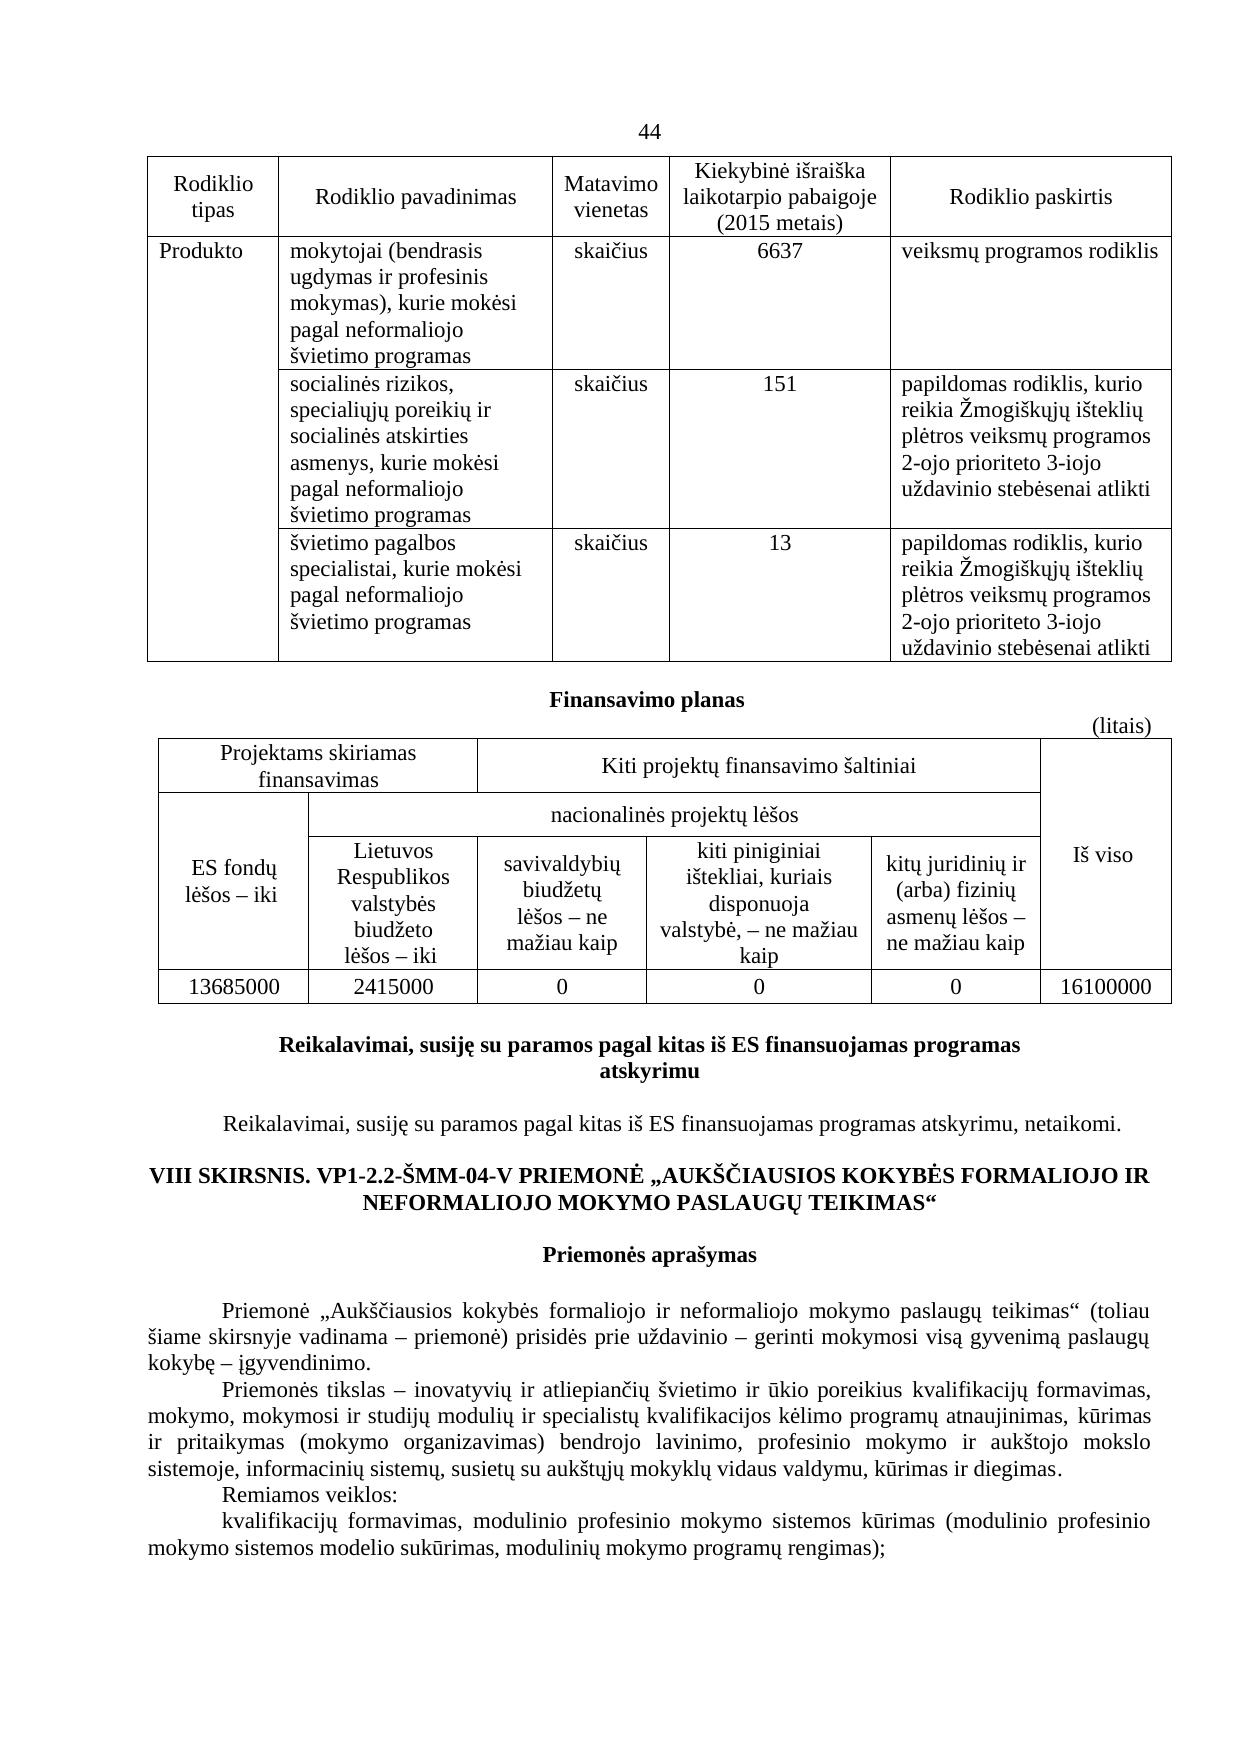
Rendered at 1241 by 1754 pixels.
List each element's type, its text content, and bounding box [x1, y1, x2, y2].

table_cell 13 [670, 529, 890, 661]
table_header Kiti projektų finansavimo šaltiniai [478, 739, 1040, 792]
table_cell 2415000 [309, 970, 477, 1003]
text (litais) [148, 712, 1152, 738]
table_cell skaičius [553, 529, 669, 661]
table_header Iš viso [1041, 739, 1171, 969]
text Reikalavimai, susiję su paramos pagal kitas iš ES finansuojamas programas atskyrimu, netaikomi. [148, 1110, 1152, 1136]
table_cell socialinės rizikos, specialiųjų poreikių ir socialinės atskirties asmenys, kurie mokėsi pagal neformaliojo švietimo programas [279, 370, 552, 528]
text Remiamos veiklos: [148, 1481, 1152, 1507]
table_cell Produkto [148, 237, 278, 661]
table_header Matavimo vienetas [553, 157, 669, 236]
table_cell papildomas rodiklis, kurio reikia Žmogiškųjų išteklių plėtros veiksmų programos 2-ojo prioriteto 3-iojo uždavinio stebėsenai atlikti [891, 370, 1171, 528]
text Reikalavimai, susiję su paramos pagal kitas iš ES finansuojamas programas atskyrimu [148, 1031, 1152, 1083]
table_header Rodiklio pavadinimas [279, 157, 552, 236]
table_cell 13685000 [159, 970, 308, 1003]
text Finansavimo planas [148, 686, 1152, 712]
table_cell skaičius [553, 370, 669, 528]
text Priemonės aprašymas [148, 1242, 1152, 1268]
text kvalifikacijų formavimas, modulinio profesinio mokymo sistemos kūrimas (modulinio profesinio mokymo sistemos modelio sukūrimas, modulinių mokymo programų rengimas); [148, 1507, 1152, 1560]
text Priemonė „Aukščiausios kokybės formaliojo ir neformaliojo mokymo paslaugų teikimas“ (toliau šiame skirsnyje vadinama – priemonė) prisidės prie uždavinio – gerinti mokymosi visą gyvenimą paslaugų kokybę – įgyvendinimo. [148, 1297, 1152, 1376]
table_cell veiksmų programos rodiklis [891, 237, 1171, 368]
table_cell 6637 [670, 237, 890, 368]
table_cell savivaldybių biudžetų lėšos – ne mažiau kaip [478, 837, 646, 969]
table_cell ES fondų lėšos – iki [159, 793, 308, 969]
table_header Kiekybinė išraiška laikotarpio pabaigoje (2015 metais) [670, 157, 890, 236]
text Priemonės tikslas – inovatyvių ir atliepiančių švietimo ir ūkio poreikius kvalifikacijų formavimas, mokymo, mokymosi ir studijų modulių ir specialistų kvalifikacijos kėlimo programų atnaujinimas, kūrimas ir pritaikymas (mokymo organizavimas) bendrojo lavinimo, profesinio mokymo ir aukštojo mokslo sistemoje, informacinių sistemų, susietų su aukštųjų mokyklų vidaus valdymu, kūrimas ir diegimas. [148, 1376, 1152, 1481]
table_cell Lietuvos Respublikos valstybės biudžeto lėšos – iki [309, 837, 477, 969]
table_header Projektams skiriamas finansavimas [159, 739, 477, 792]
table_cell papildomas rodiklis, kurio reikia Žmogiškųjų išteklių plėtros veiksmų programos 2-ojo prioriteto 3-iojo uždavinio stebėsenai atlikti [891, 529, 1171, 661]
table_cell nacionalinės projektų lėšos [309, 793, 1040, 836]
table_header Rodiklio paskirtis [891, 157, 1171, 236]
table_cell mokytojai (bendrasis ugdymas ir profesinis mokymas), kurie mokėsi pagal neformaliojo švietimo programas [279, 237, 552, 368]
table_header Rodiklio tipas [148, 157, 278, 236]
table_cell 151 [670, 370, 890, 528]
table_cell skaičius [553, 237, 669, 368]
table_cell 0 [872, 970, 1040, 1003]
table_cell 0 [478, 970, 646, 1003]
table_cell 0 [647, 970, 871, 1003]
table_cell kiti piniginiai ištekliai, kuriais disponuoja valstybė, – ne mažiau kaip [647, 837, 871, 969]
table_cell švietimo pagalbos specialistai, kurie mokėsi pagal neformaliojo švietimo programas [279, 529, 552, 661]
subtitle VIII SKIRSNIS. VP1-2.2-ŠMM-04-V PRIEMONĖ „AUKŠČIAUSIOS KOKYBĖS FORMALIOJO IR NEFORMALIOJO MOKYMO PASLAUGŲ TEIKIMAS“ [148, 1162, 1152, 1215]
table_cell kitų juridinių ir (arba) fizinių asmenų lėšos – ne mažiau kaip [872, 837, 1040, 969]
table_cell 16100000 [1041, 970, 1171, 1003]
